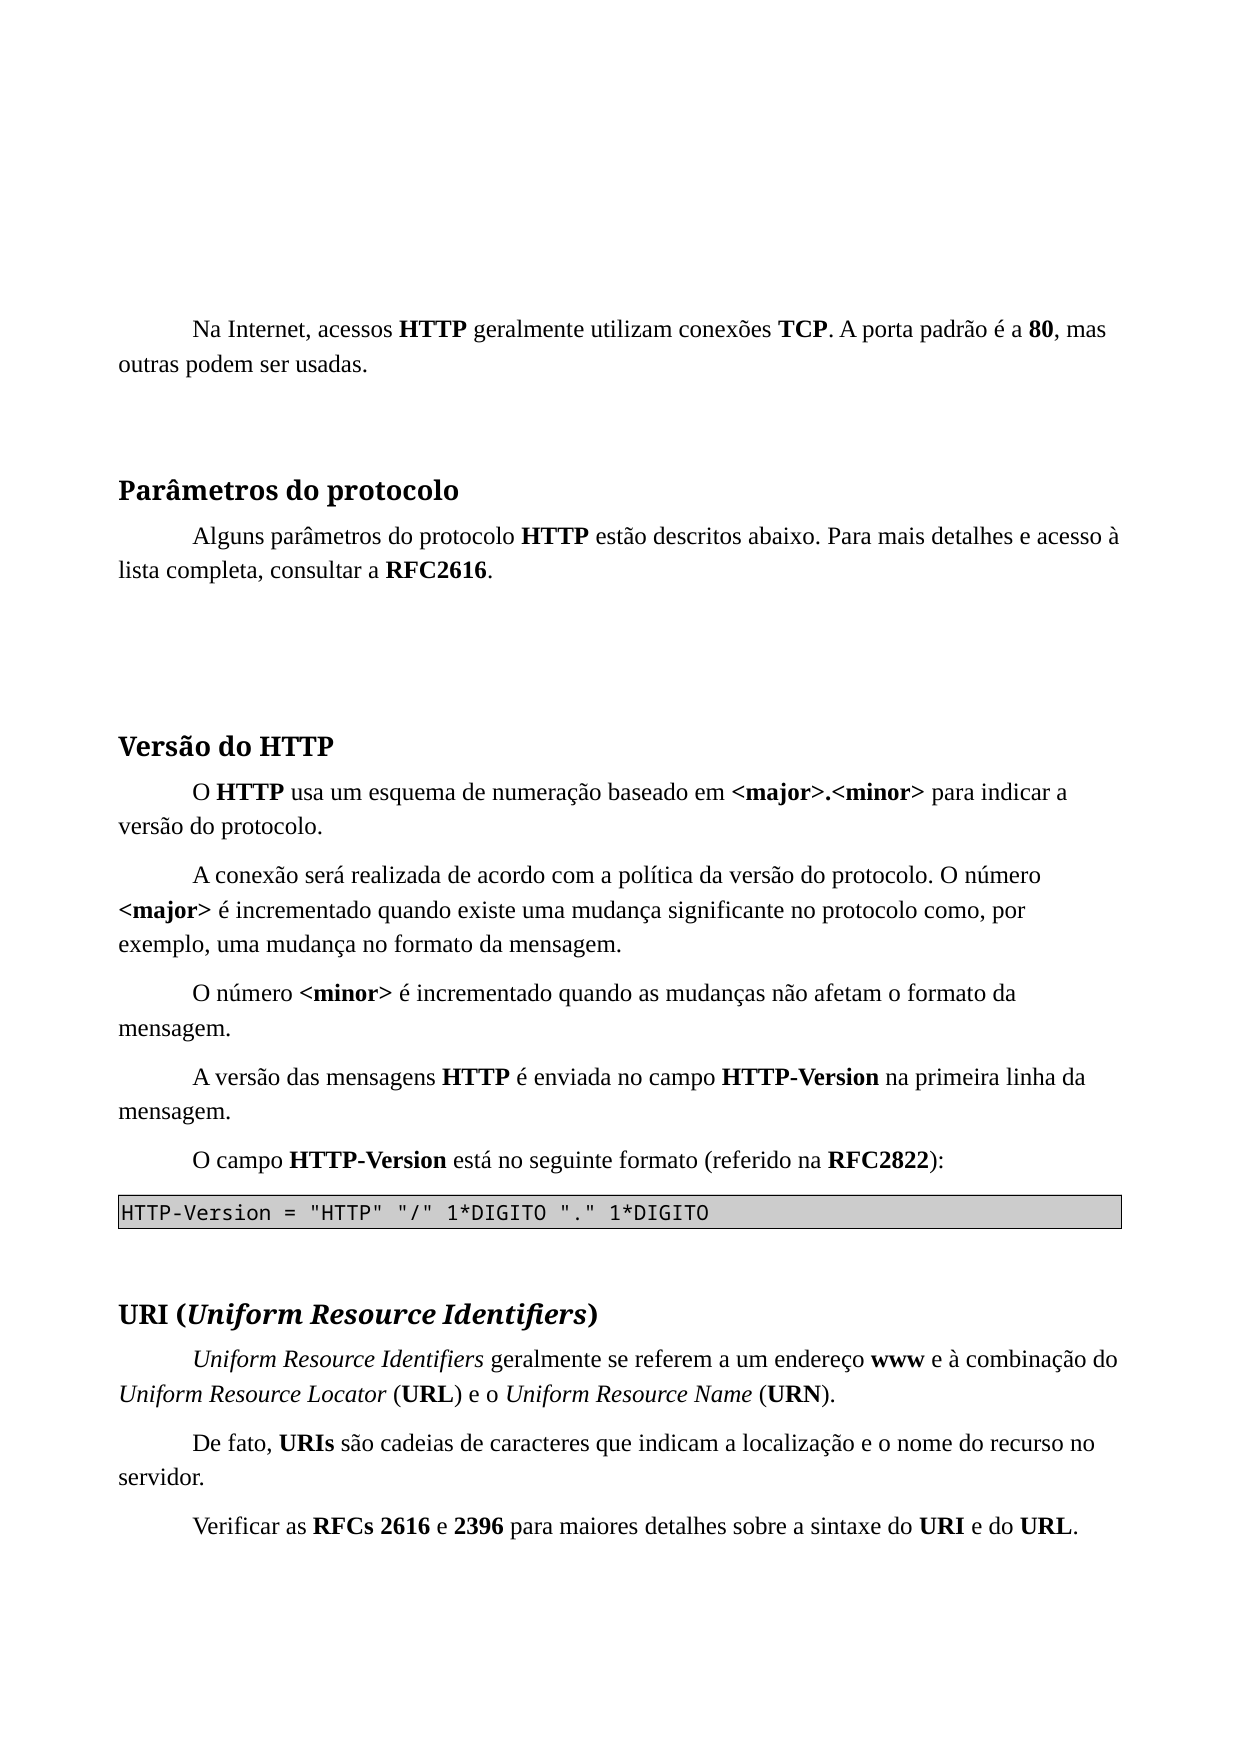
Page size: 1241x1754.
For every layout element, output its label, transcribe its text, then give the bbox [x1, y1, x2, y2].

text Uniform Resource Identifiers geralmente se referem a um endereço www e à combinação do Uniform Resource Locator (URL) e o Uniform Resource Name (URN). [118, 1344, 1122, 1408]
text O HTTP usa um esquema de numeração baseado em <major>.<minor> para indicar a versão do protocolo. [118, 777, 1122, 840]
subtitle Parâmetros do protocolo [118, 472, 1122, 509]
text Verificar as RFCs 2616 e 2396 para maiores detalhes sobre a sintaxe do URI e do URL. [118, 1511, 1122, 1540]
text O campo HTTP-Version está no seguinte formato (referido na RFC2822): [118, 1145, 1122, 1174]
text O número <minor> é incrementado quando as mudanças não afetam o formato da mensagem. [118, 978, 1122, 1042]
text Alguns parâmetros do protocolo HTTP estão descritos abaixo. Para mais detalhes e acesso à lista completa, consultar a RFC2616. [118, 521, 1122, 584]
text A conexão será realizada de acordo com a política da versão do protocolo. O número <major> é incrementado quando existe uma mudança significante no protocolo como, por exemplo, uma mudança no formato da mensagem. [118, 860, 1122, 958]
subtitle Versão do HTTP [118, 727, 1122, 764]
text De fato, URIs são cadeias de caracteres que indicam a localização e o nome do recurso no servidor. [118, 1428, 1122, 1491]
subtitle URI (Uniform Resource Identifiers) [118, 1295, 1122, 1332]
text A versão das mensagens HTTP é enviada no campo HTTP-Version na primeira linha da mensagem. [118, 1062, 1122, 1125]
text Na Internet, acessos HTTP geralmente utilizam conexões TCP. A porta padrão é a 80, mas outras podem ser usadas. [118, 314, 1122, 378]
text HTTP-Version = "HTTP" "/" 1*DIGITO "." 1*DIGITO [119, 1196, 1121, 1228]
